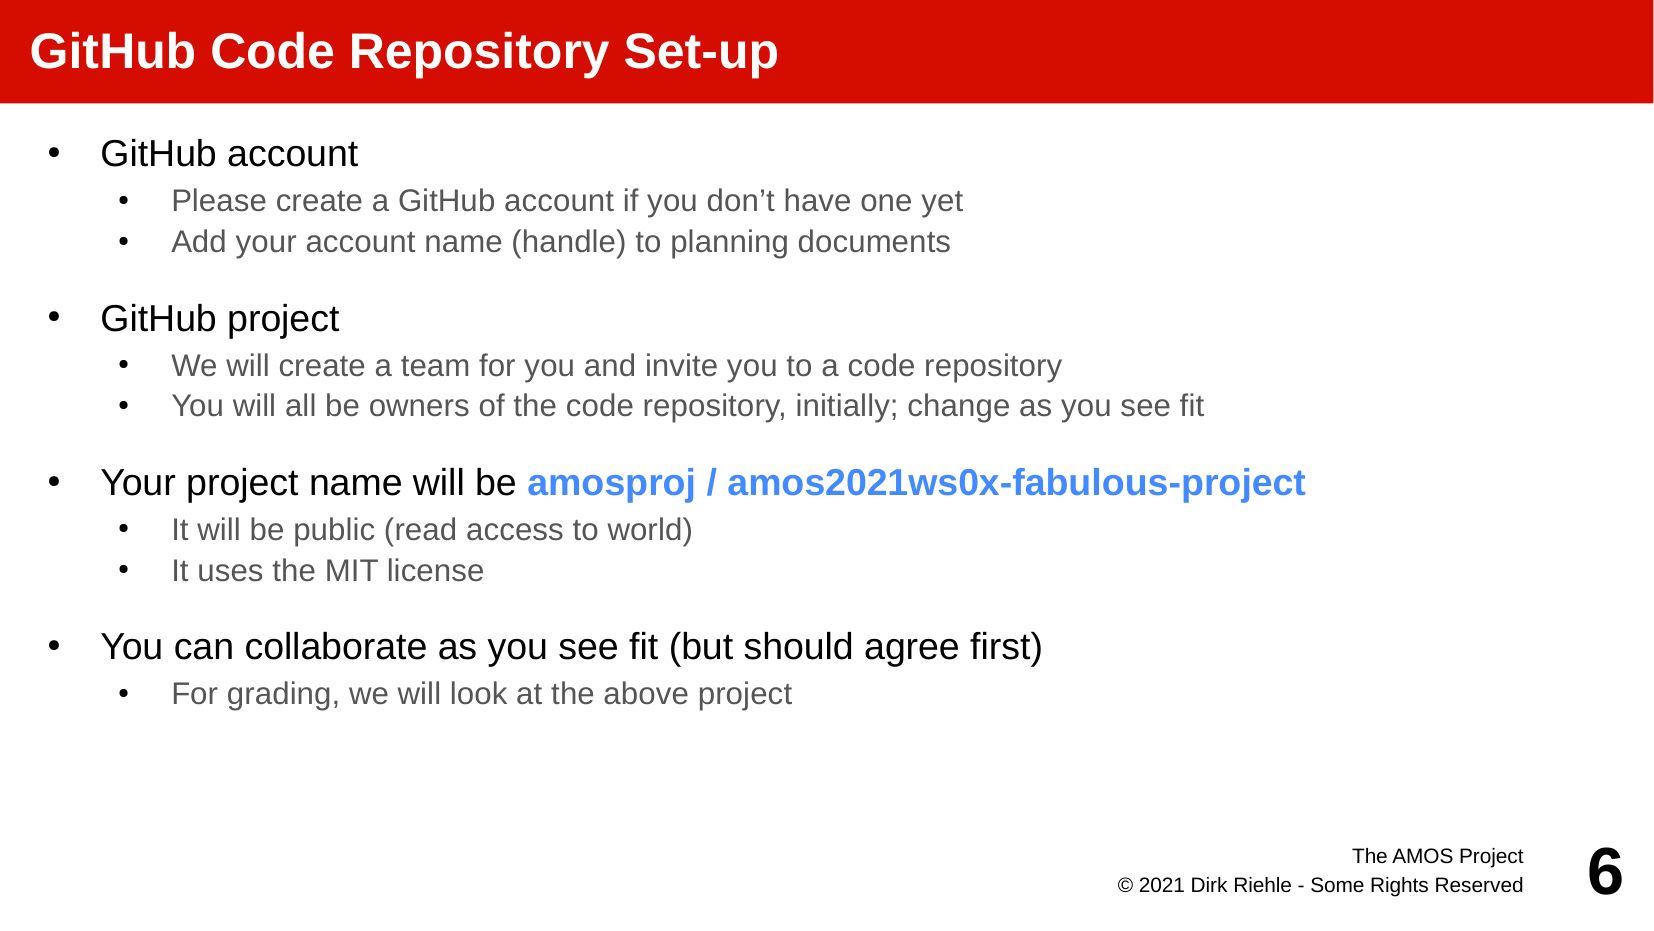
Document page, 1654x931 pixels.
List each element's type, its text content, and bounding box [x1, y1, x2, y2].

list GitHub account Please create a GitHub account if you don’t have one yet Add your account name (handle) to planning documents GitHub project We will create a team for you and invite you to a code repository You will all be owners of the code repository, initially; change as you see fit Your project name will be amosproj / amos2021ws0x-fabulous-project It will be public (read access to world) It uses the MIT license You can collaborate as you see fit (but should agree first) For grading, we will look at the above project [29, 132, 1625, 813]
title GitHub Code Repository Set-up [0, 0, 1654, 104]
